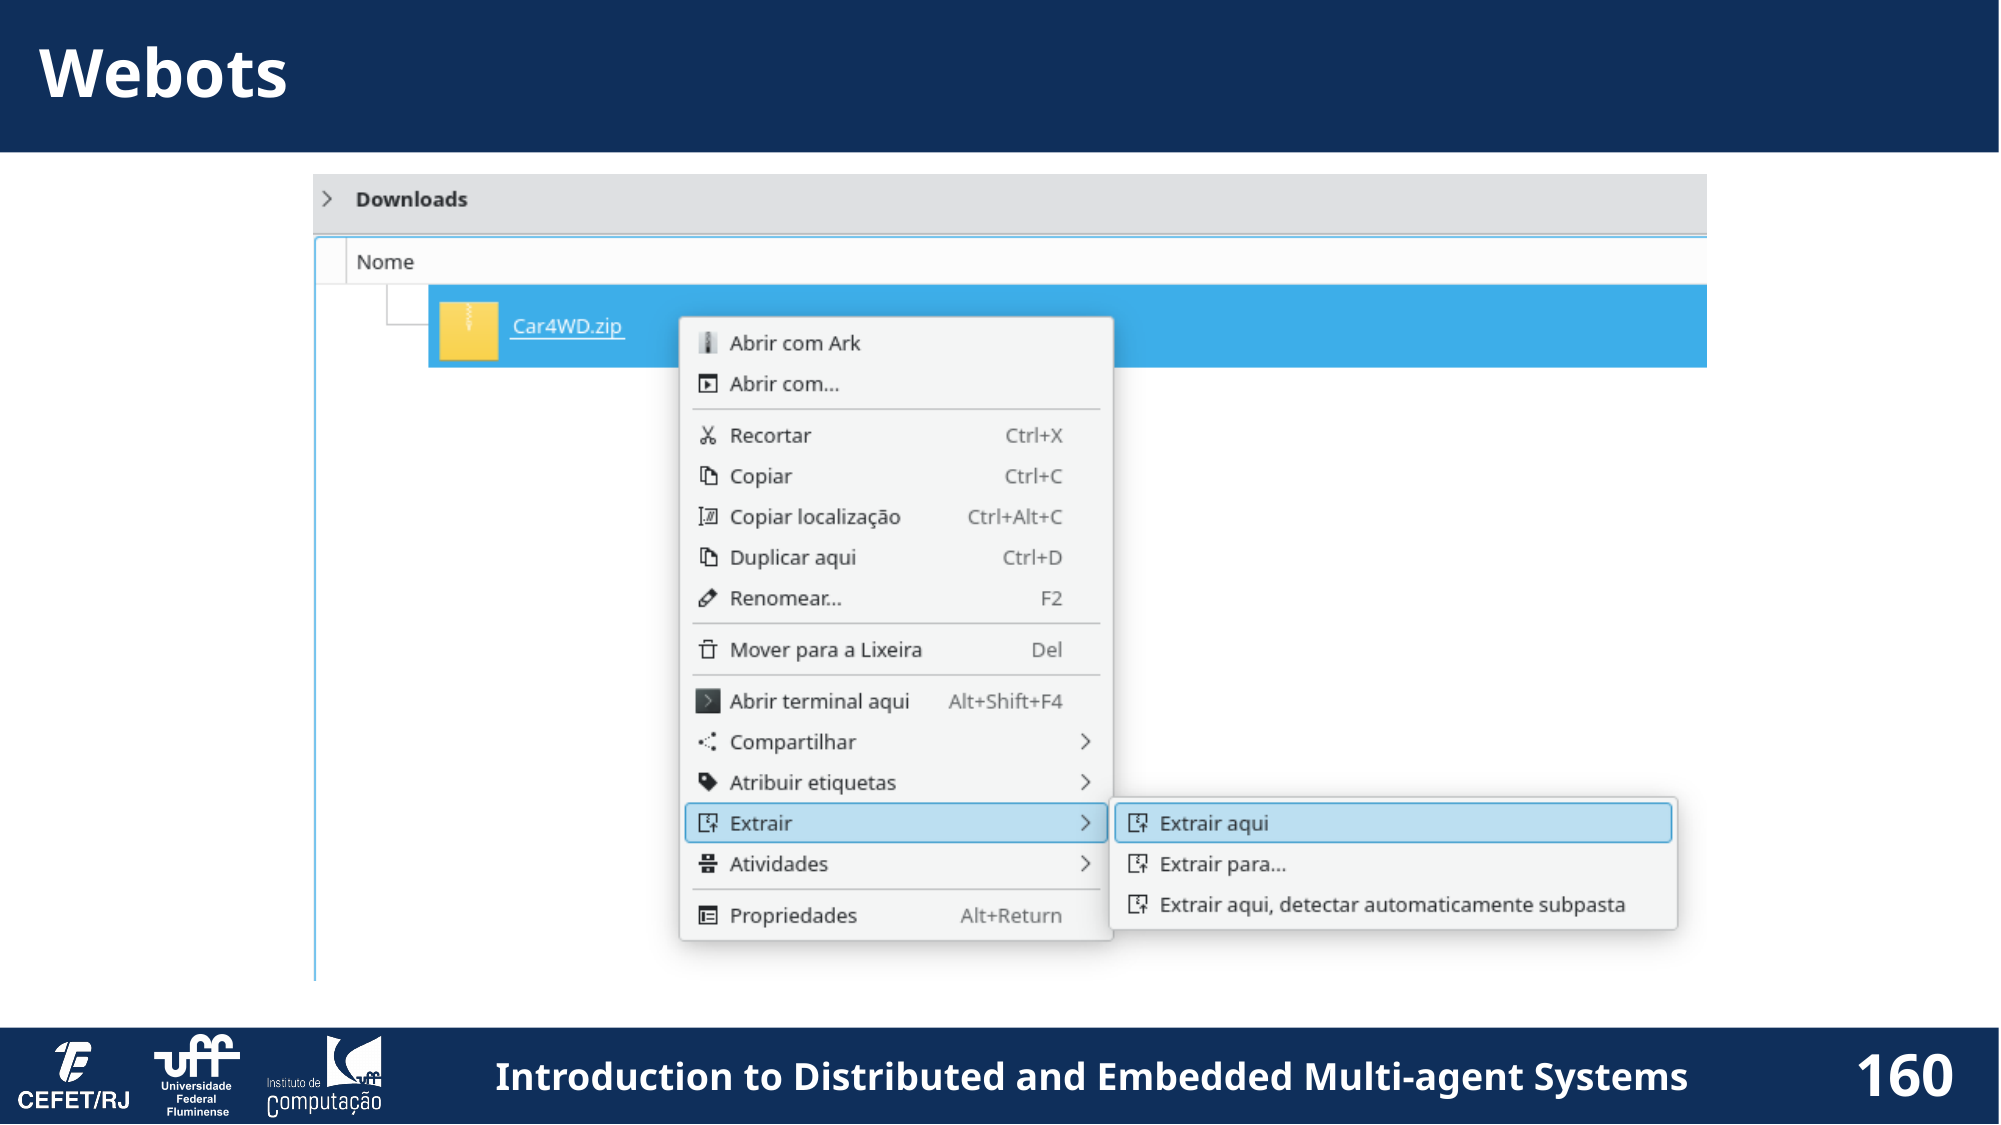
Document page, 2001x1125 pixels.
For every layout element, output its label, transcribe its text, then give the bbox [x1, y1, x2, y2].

picture [153, 1033, 241, 1121]
picture [313, 174, 1707, 981]
text_box Webots [25, 23, 1998, 116]
picture [18, 1021, 129, 1125]
picture [265, 1033, 383, 1118]
